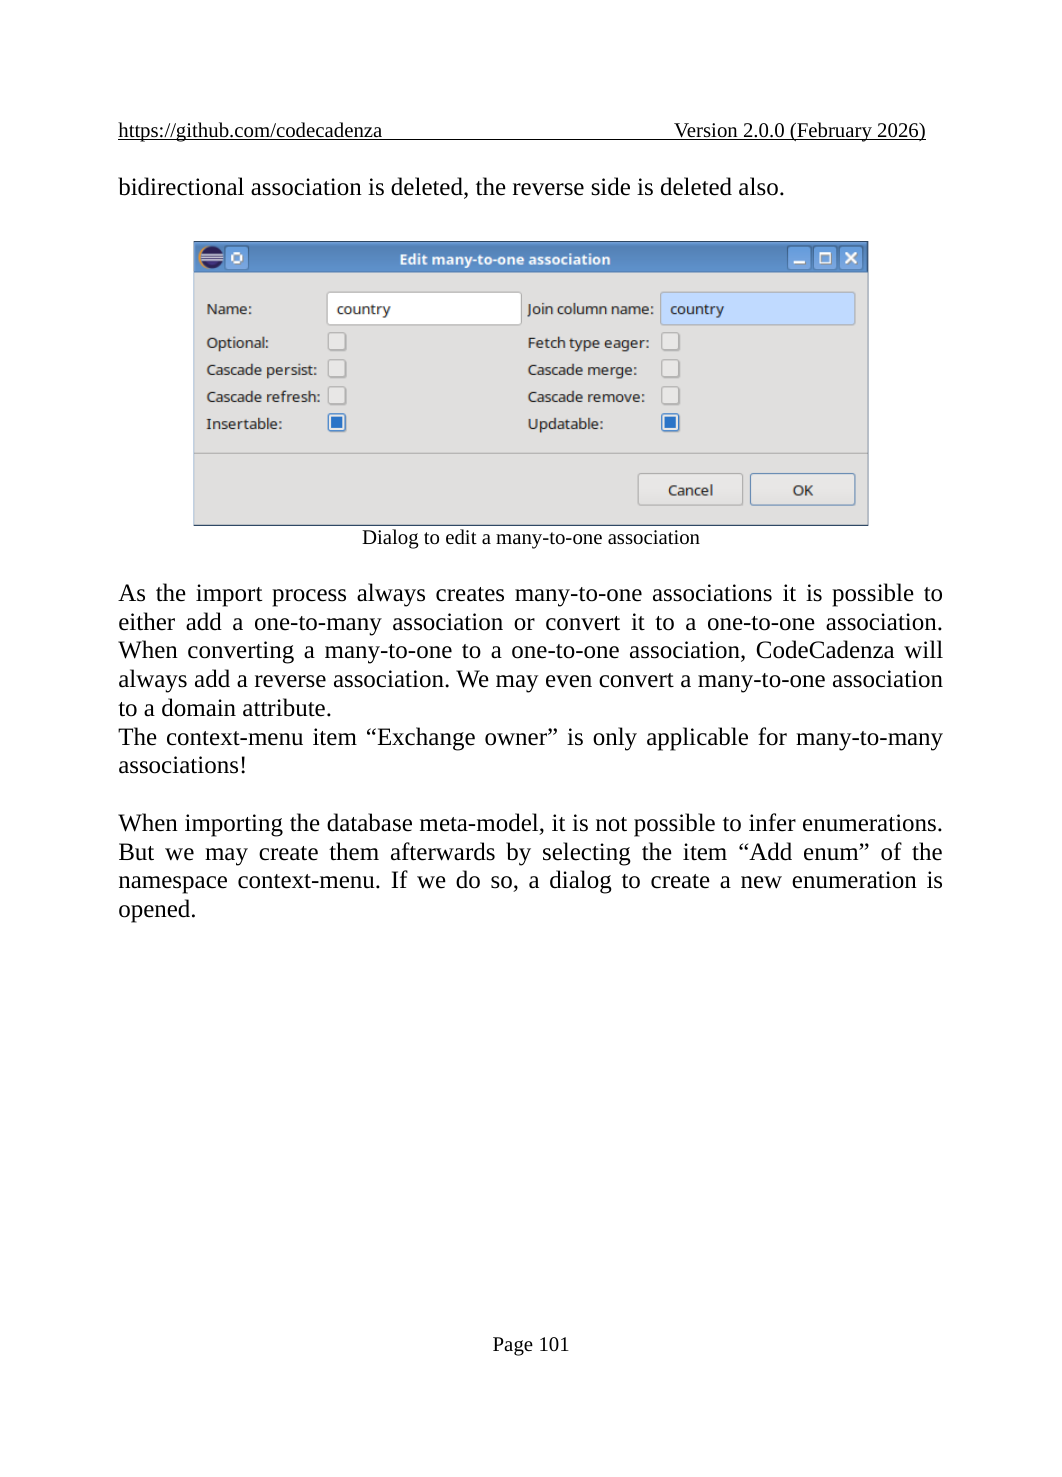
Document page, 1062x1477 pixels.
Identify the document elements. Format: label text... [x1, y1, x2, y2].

text As the import process always creates many-to-one associations it is possible to either add a one-to-many association or convert it to a one-to-one association. When converting a many-to-one to a one-to-one association, CodeCadenza will always add a reverse association. We may even convert a many-to-one association to a domain attribute. [118, 578, 944, 722]
text The context-menu item “Exchange owner” is only applicable for many-to-many associations! [118, 722, 944, 779]
text Dialog to edit a many-to-one association [193, 526, 868, 549]
text When importing the database meta-model, it is not possible to infer enumerations. But we may create them afterwards by selecting the item “Add enum” of the namespace context-menu. If we do so, a dialog to create a new enumeration is opened. [118, 808, 944, 923]
text bidirectional association is deleted, the reverse side is deleted also. [118, 172, 944, 200]
picture [193, 241, 869, 526]
